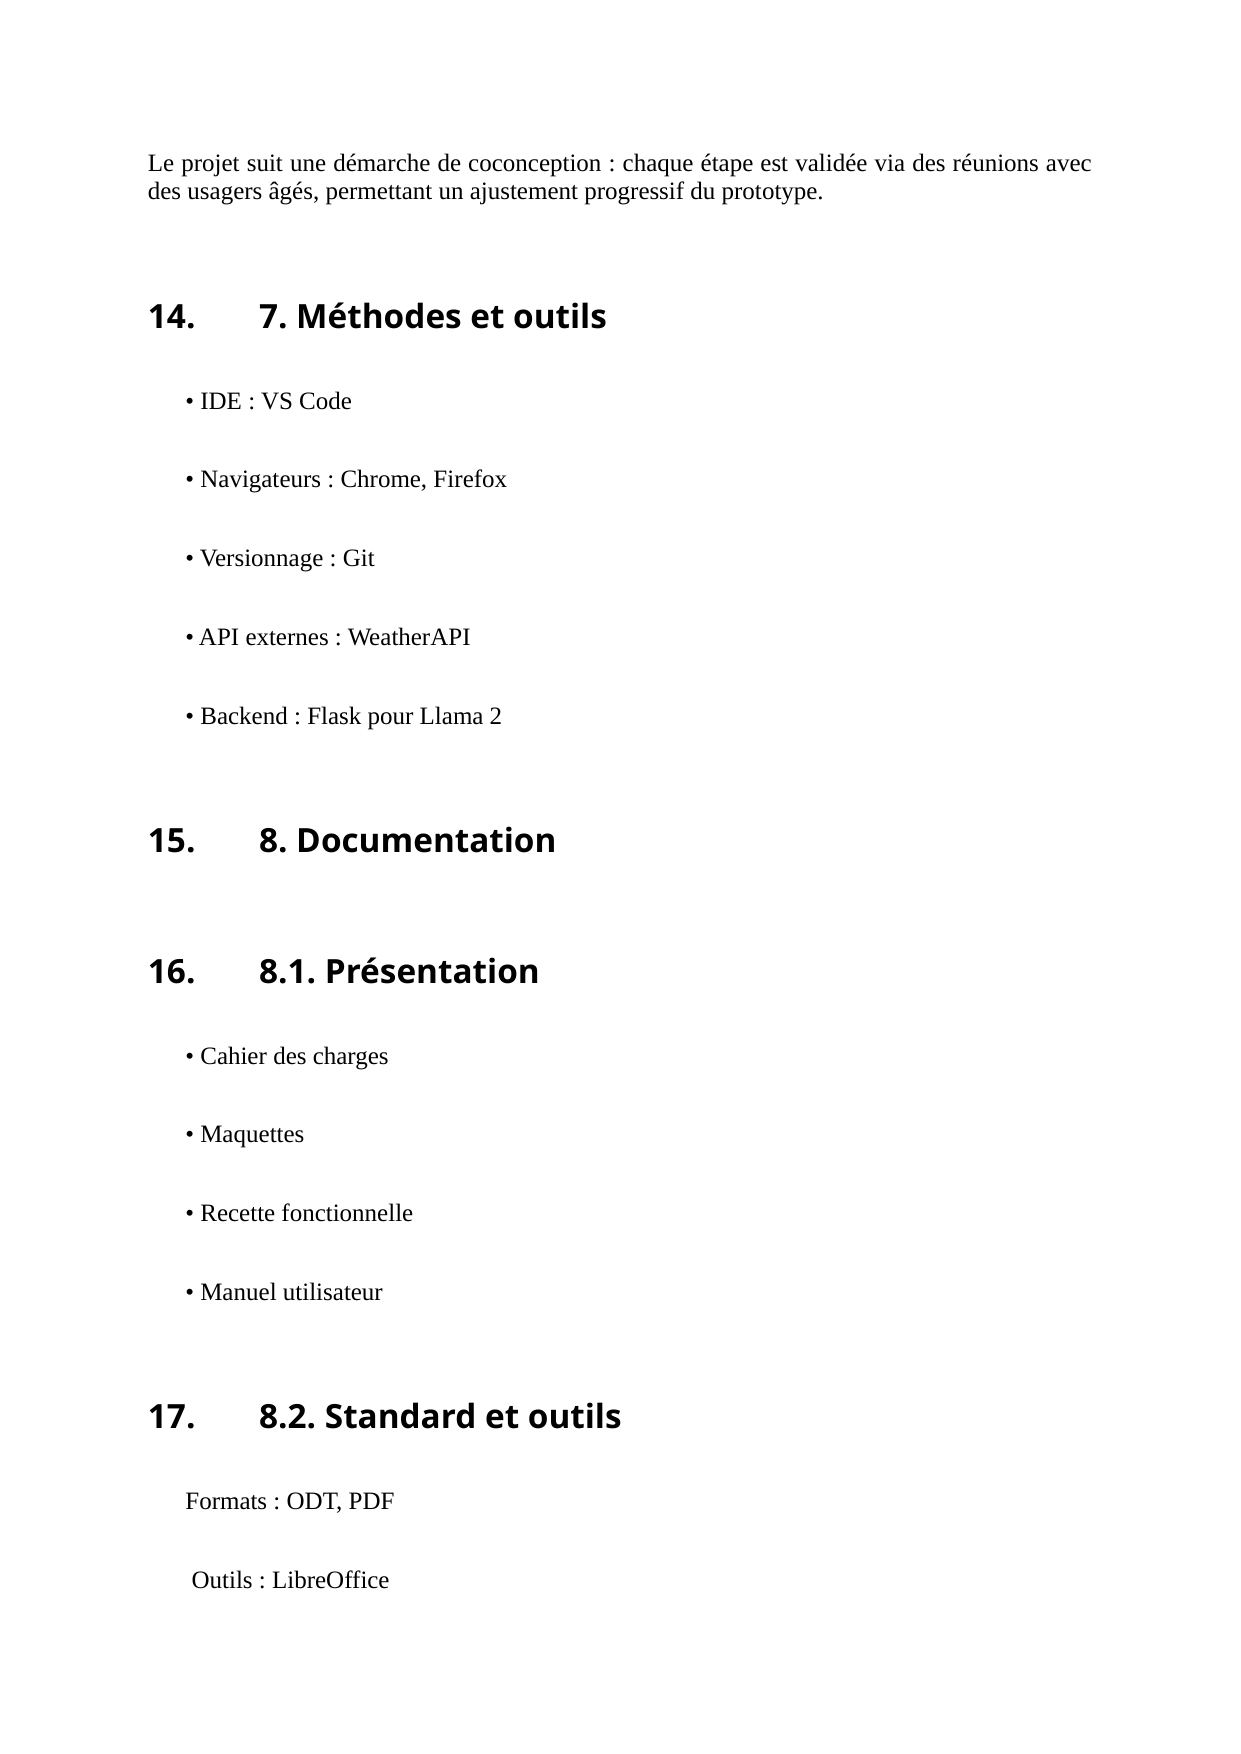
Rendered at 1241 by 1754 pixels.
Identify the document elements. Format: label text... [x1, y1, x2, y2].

subtitle 7. Méthodes et outils [148, 293, 1092, 338]
text • Navigateurs : Chrome, Firefox [148, 464, 1092, 493]
text • Manuel utilisateur [148, 1277, 1092, 1306]
text • Backend : Flask pour Llama 2 [148, 701, 1092, 729]
text • Cahier des charges [148, 1041, 1092, 1069]
subtitle 8.1. Présentation [148, 948, 1092, 993]
text • IDE : VS Code [148, 386, 1092, 414]
text Le projet suit une démarche de coconception : chaque étape est validée via des réunions avec des usagers âgés, permettant un ajustement progressif du prototype. [148, 148, 1092, 205]
text • Versionnage : Git [148, 543, 1092, 572]
text • Maquettes [148, 1119, 1092, 1148]
text Formats : ODT, PDF [148, 1486, 1092, 1515]
text • Recette fonctionnelle [148, 1198, 1092, 1227]
subtitle 8.2. Standard et outils [148, 1393, 1092, 1439]
text Outils : LibreOffice [148, 1565, 1092, 1594]
subtitle 8. Documentation [148, 817, 1092, 862]
text • API externes : WeatherAPI [148, 622, 1092, 651]
